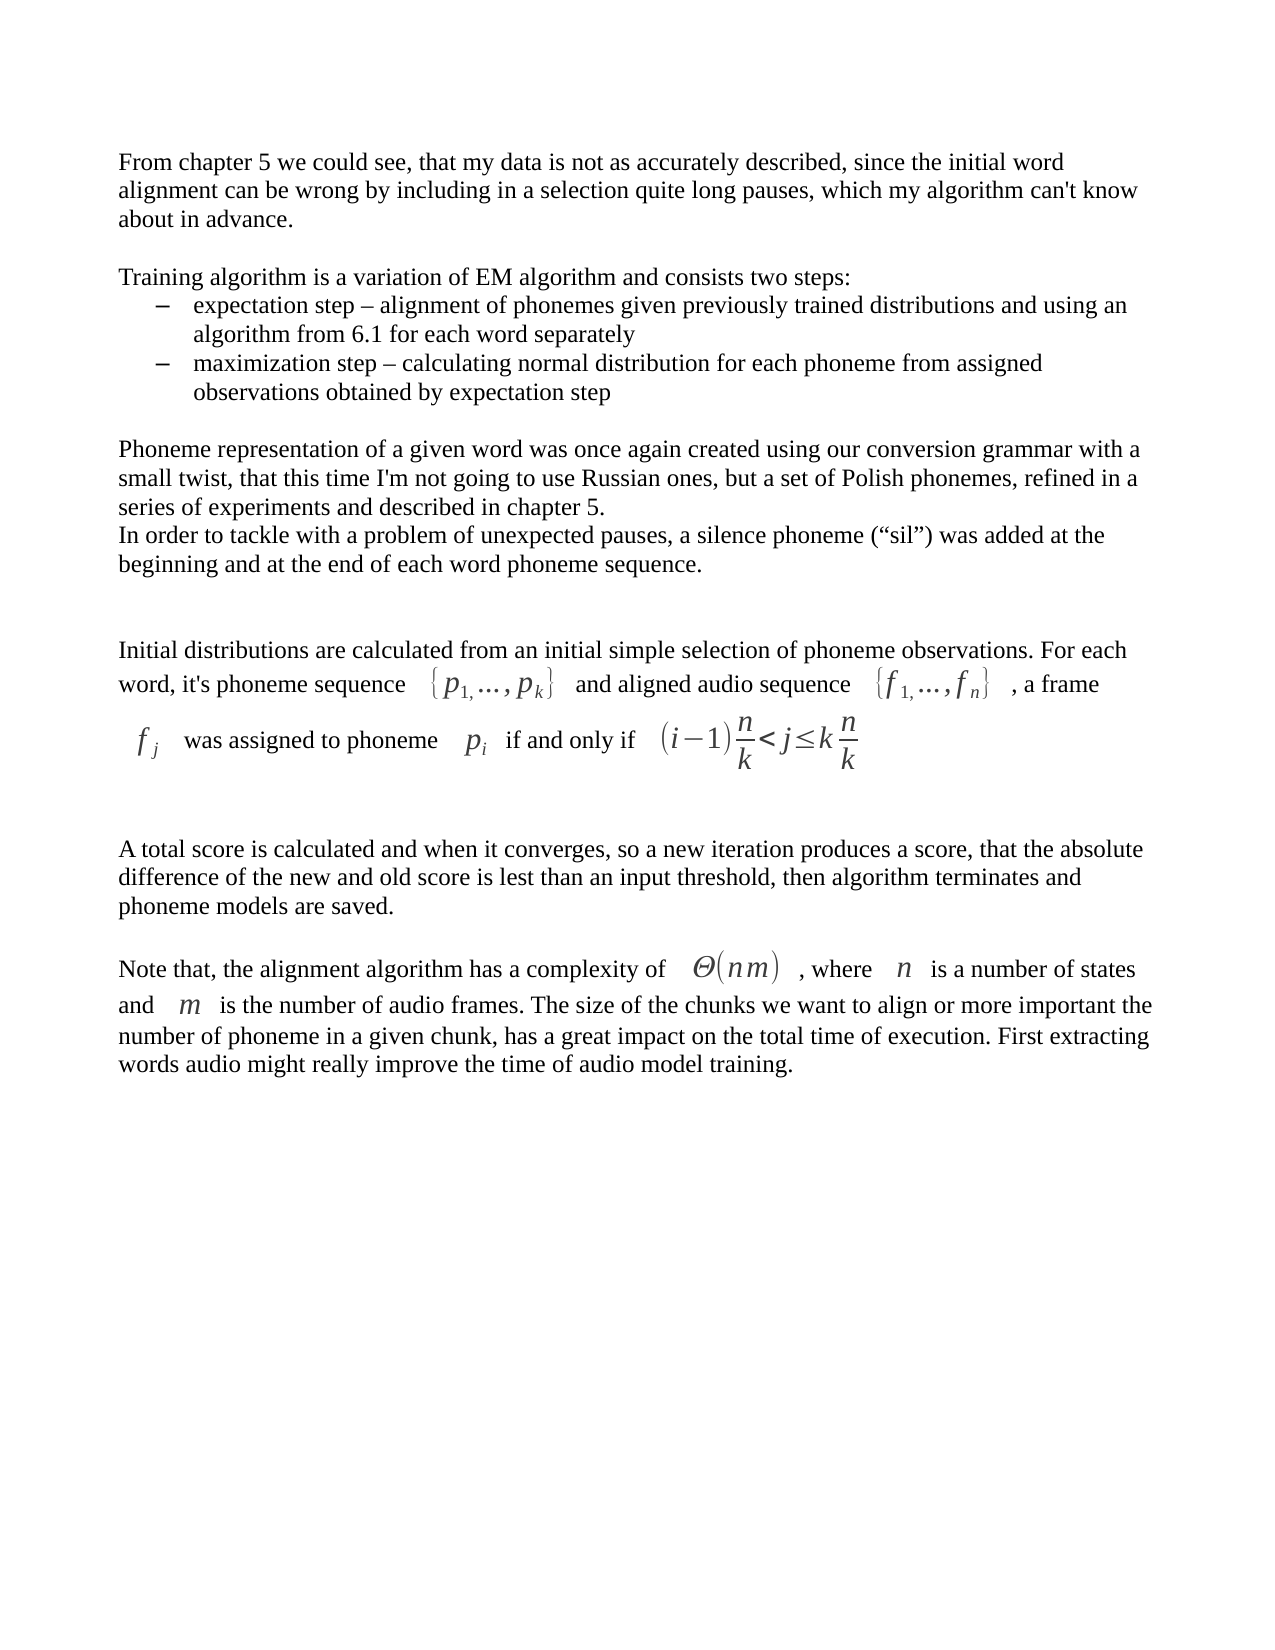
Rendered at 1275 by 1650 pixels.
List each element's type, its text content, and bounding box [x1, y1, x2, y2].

text Note that, the alignment algorithm has a complexity of , where is a number of states and is the number of audio frames. The size of the chunks we want to align or more important the number of phoneme in a given chunk, has a great impact on the total time of execution. First extracting words audio might really improve the time of audio model training. [118, 949, 1157, 1078]
list expectation step – alignment of phonemes given previously trained distributions and using an algorithm from 6.1 for each word separately [156, 291, 1157, 348]
text In order to tackle with a problem of unexpected pauses, a silence phoneme (“sil”) was added at the beginning and at the end of each word phoneme sequence. [118, 521, 1157, 578]
text Phoneme representation of a given word was once again created using our conversion grammar with a small twist, that this time I'm not going to use Russian ones, but a set of Polish phonemes, refined in a series of experiments and described in chapter 5. [118, 434, 1157, 521]
text Initial distributions are calculated from an initial simple selection of phoneme observations. For each word, it's phoneme sequence and aligned audio sequence , a frame was assigned to phoneme if and only if [118, 636, 1157, 776]
text From chapter 5 we could see, that my data is not as accurately described, since the initial word alignment can be wrong by including in a selection quite long pauses, which my algorithm can't know about in advance. [118, 147, 1157, 233]
text Training algorithm is a variation of EM algorithm and consists two steps: [118, 262, 1157, 291]
text A total score is calculated and when it converges, so a new iteration produces a score, that the absolute difference of the new and old score is lest than an input threshold, then algorithm terminates and phoneme models are saved. [118, 834, 1157, 920]
list maximization step – calculating normal distribution for each phoneme from assigned observations obtained by expectation step [156, 348, 1157, 406]
